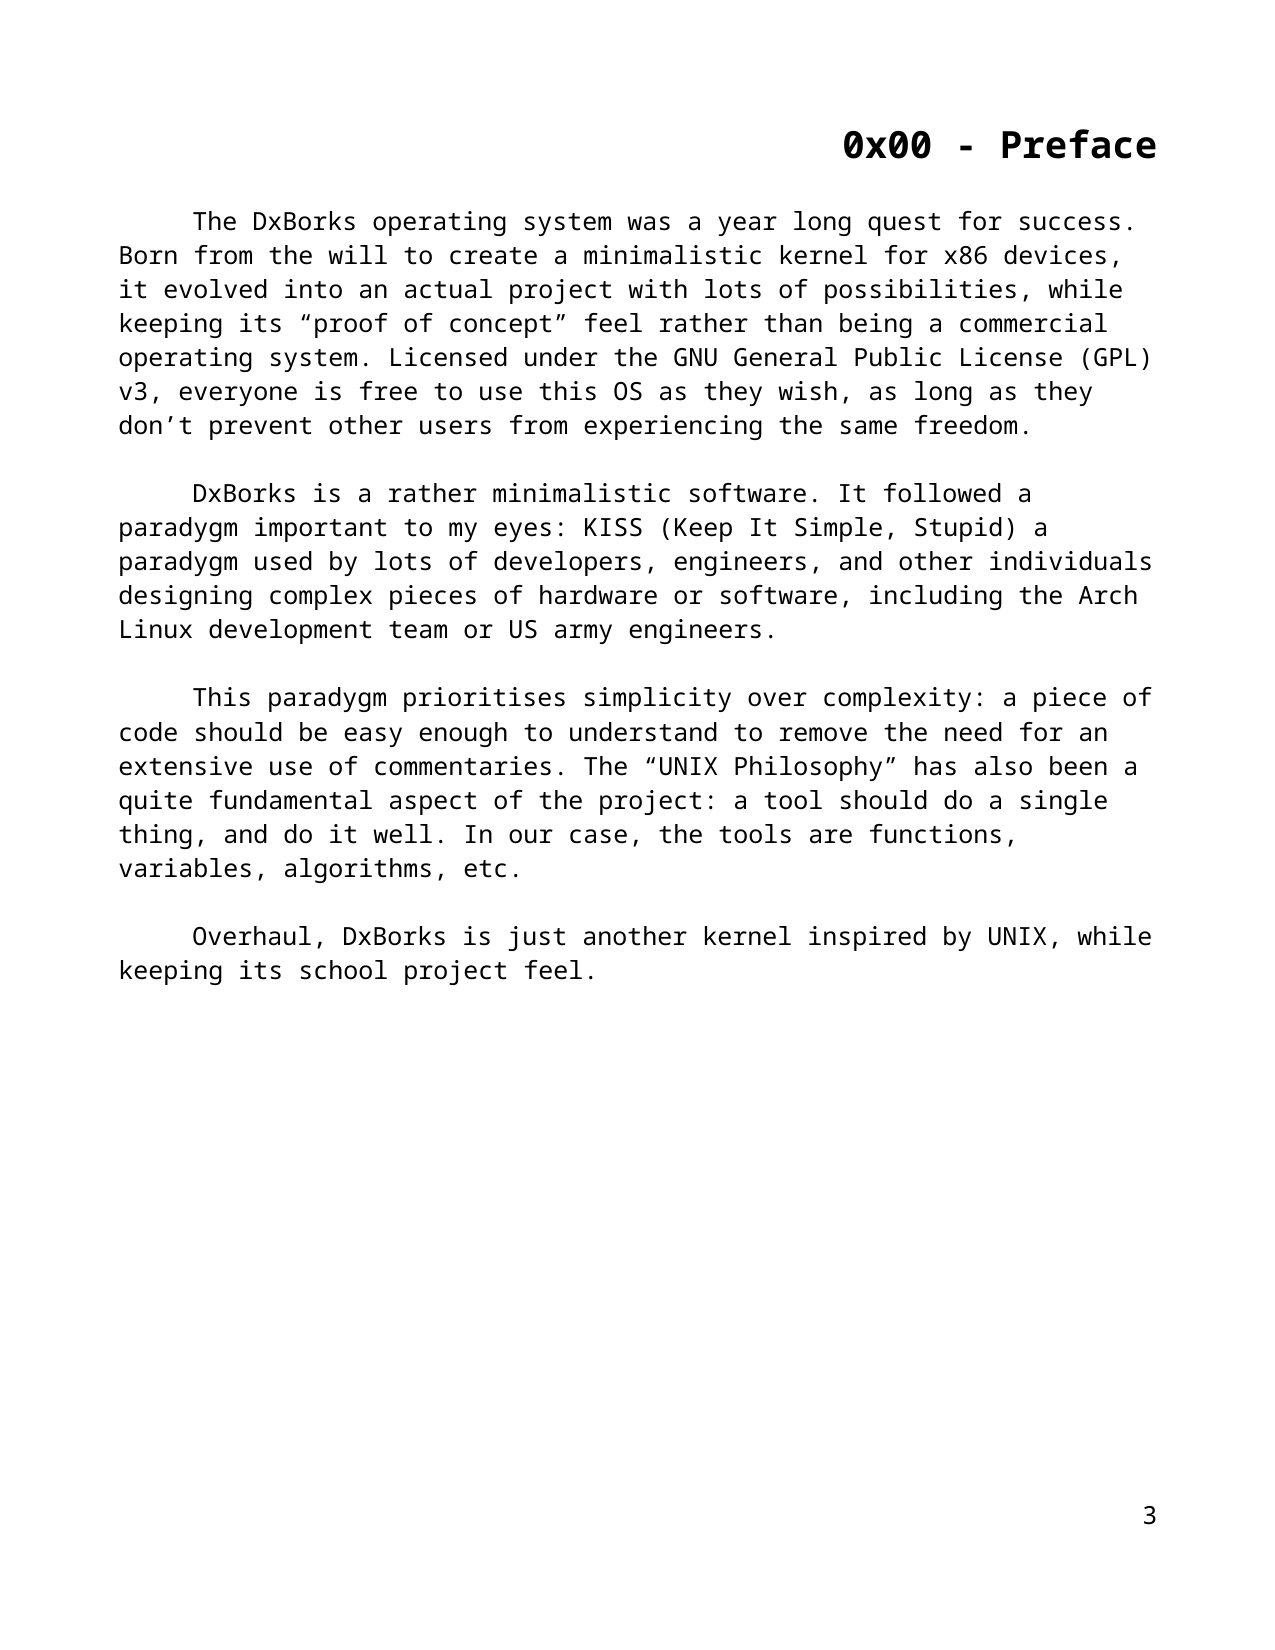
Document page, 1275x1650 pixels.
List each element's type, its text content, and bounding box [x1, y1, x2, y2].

text DxBorks is a rather minimalistic software. It followed a paradygm important to my eyes: KISS (Keep It Simple, Stupid) a paradygm used by lots of developers, engineers, and other individuals designing complex pieces of hardware or software, including the Arch Linux development team or US army engineers. [118, 476, 1157, 646]
text Overhaul, DxBorks is just another kernel inspired by UNIX, while keeping its school project feel. [118, 918, 1157, 987]
text 0x00 - Preface [118, 118, 1157, 169]
text The DxBorks operating system was a year long quest for success. Born from the will to create a minimalistic kernel for x86 devices, it evolved into an actual project with lots of possibilities, while keeping its “proof of concept” feel rather than being a commercial operating system. Licensed under the GNU General Public License (GPL) v3, everyone is free to use this OS as they wish, as long as they don’t prevent other users from experiencing the same freedom. [118, 203, 1157, 442]
text This paradygm prioritises simplicity over complexity: a piece of code should be easy enough to understand to remove the need for an extensive use of commentaries. The “UNIX Philosophy” has also been a quite fundamental aspect of the project: a tool should do a single thing, and do it well. In our case, the tools are functions, variables, algorithms, etc. [118, 680, 1157, 884]
